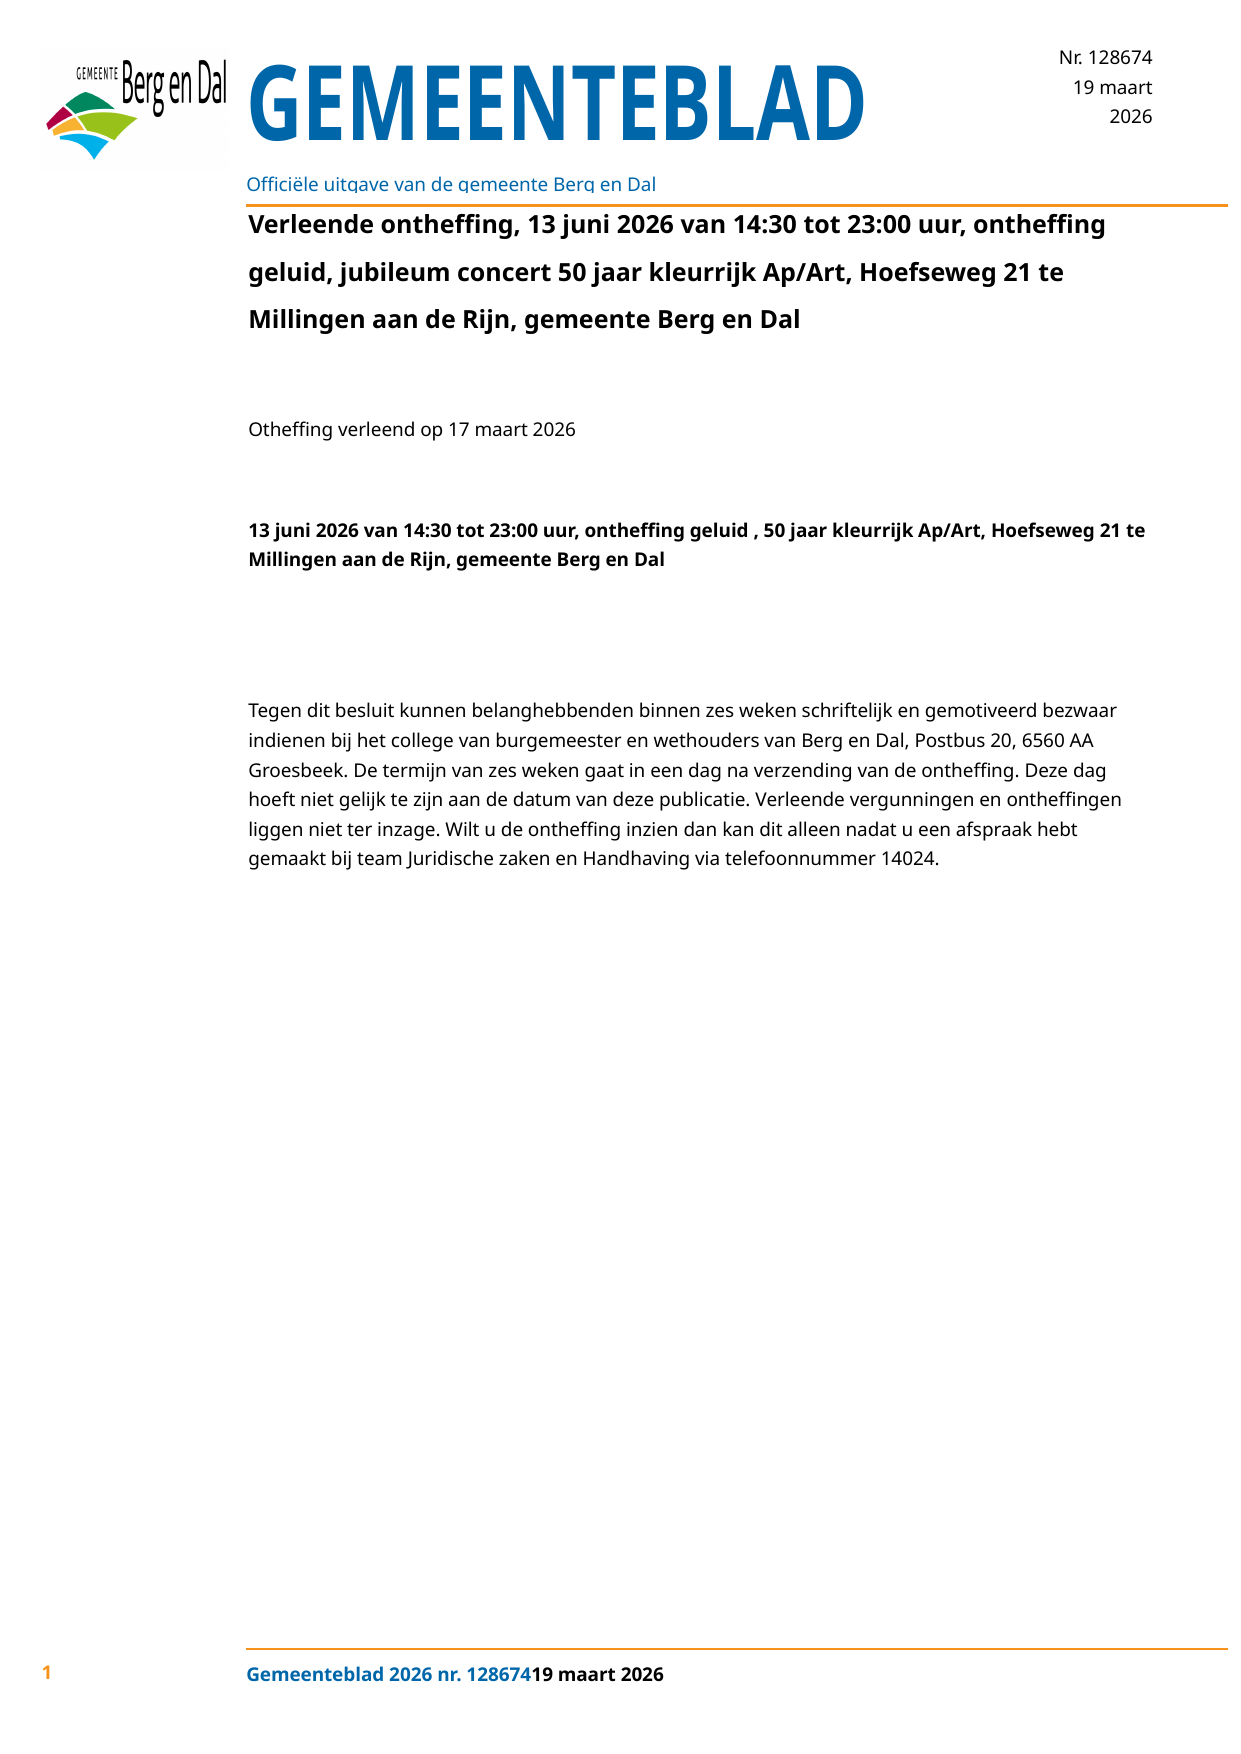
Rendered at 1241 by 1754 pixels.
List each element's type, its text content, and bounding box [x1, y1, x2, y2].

text 13 juni 2026 van 14:30 tot 23:00 uur, ontheffing geluid , 50 jaar kleurrijk Ap/Art, Hoefseweg 21 te Millingen aan de Rijn, gemeente Berg en Dal [248, 517, 1152, 572]
picture [41, 47, 231, 172]
text Otheffing verleend op 17 maart 2026 [248, 416, 1152, 442]
text Verleende ontheffing, 13 juni 2026 van 14:30 tot 23:00 uur, ontheffing geluid, jubileum concert 50 jaar kleurrijk Ap/Art, Hoefseweg 21 te Millingen aan de Rijn, gemeente Berg en Dal [248, 207, 1152, 336]
text Tegen dit besluit kunnen belanghebbenden binnen zes weken schriftelijk en gemotiveerd bezwaar indienen bij het college van burgemeester en wethouders van Berg en Dal, Postbus 20, 6560 AA Groesbeek. De termijn van zes weken gaat in een dag na verzending van de ontheffing. Deze dag hoeft niet gelijk te zijn aan de datum van deze publicatie. Verleende vergunningen en ontheffingen liggen niet ter inzage. Wilt u de ontheffing inzien dan kan dit alleen nadat u een afspraak hebt gemaakt bij team Juridische zaken en Handhaving via telefoonnummer 14024. [248, 698, 1152, 871]
